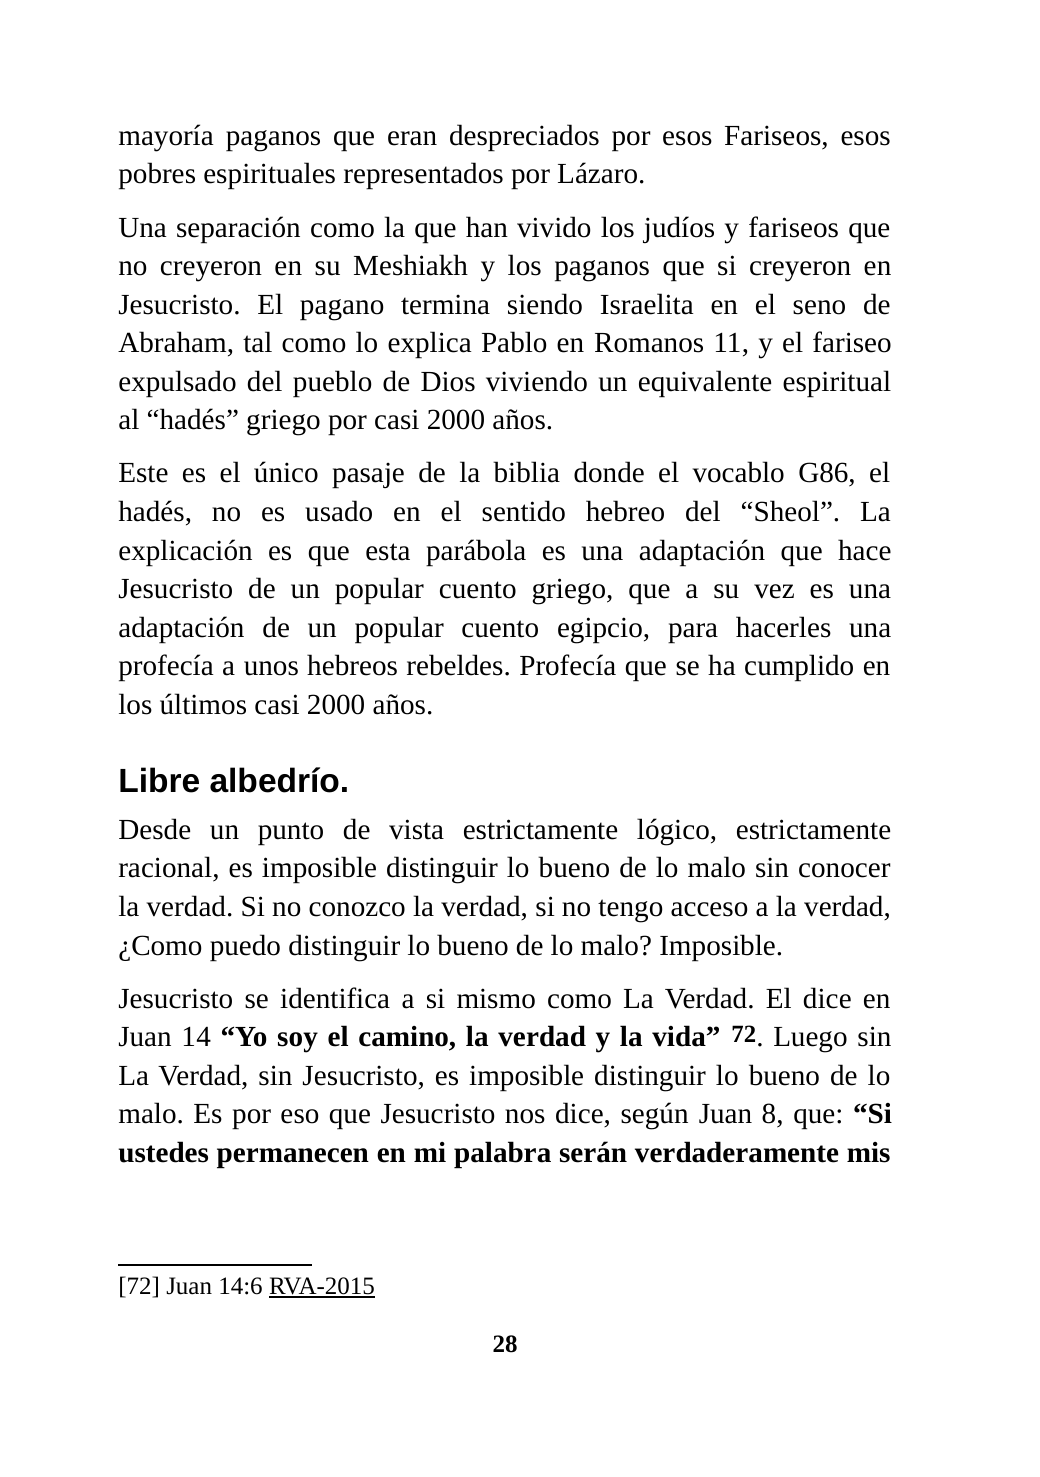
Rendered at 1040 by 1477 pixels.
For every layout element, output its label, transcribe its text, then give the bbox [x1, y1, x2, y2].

text Una separación como la que han vivido los judíos y fariseos que no creyeron en su Meshiakh y los paganos que si creyeron en Jesucristo. El pagano termina siendo Israelita en el seno de Abraham, tal como lo explica Pablo en Romanos 11, y el fariseo expulsado del pueblo de Dios viviendo un equivalente espiritual al “hadés” griego por casi 2000 años. [118, 210, 892, 436]
text Juan 14:6 RVA-2015 [118, 1271, 892, 1300]
subtitle Libre albedrío. [118, 761, 892, 799]
text Este es el único pasaje de la biblia donde el vocablo G86, el hadés, no es usado en el sentido hebreo del “Sheol”. La explicación es que esta parábola es una adaptación que hace Jesucristo de un popular cuento griego, que a su vez es una adaptación de un popular cuento egipcio, para hacerles una profecía a unos hebreos rebeldes. Profecía que se ha cumplido en los últimos casi 2000 años. [118, 456, 892, 720]
text mayoría paganos que eran despreciados por esos Fariseos, esos pobres espirituales representados por Lázaro. [118, 118, 892, 190]
text Desde un punto de vista estrictamente lógico, estrictamente racional, es imposible distinguir lo bueno de lo malo sin conocer la verdad. Si no conozco la verdad, si no tengo acceso a la verdad, ¿Como puedo distinguir lo bueno de lo malo? Imposible. [118, 812, 892, 961]
text Jesucristo se identifica a si mismo como La Verdad. El dice en Juan 14 “Yo soy el camino, la verdad y la vida” . Luego sin La Verdad, sin Jesucristo, es imposible distinguir lo bueno de lo malo. Es por eso que Jesucristo nos dice, según Juan 8, que: “Si ustedes permanecen en mi palabra serán verdaderamente mis [118, 981, 892, 1168]
